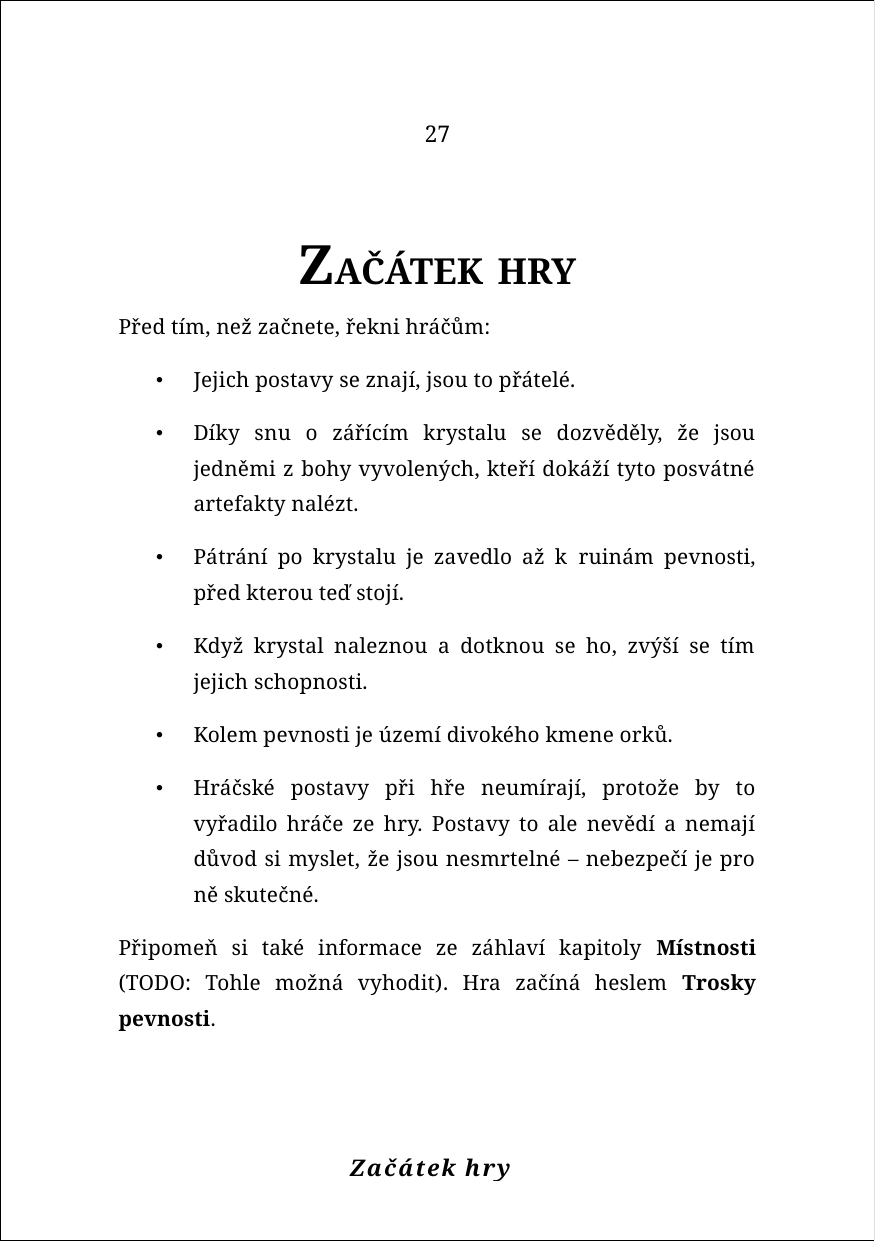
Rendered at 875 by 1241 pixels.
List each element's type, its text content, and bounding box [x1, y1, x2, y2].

list Když krystal naleznou a dotknou se ho, zvýší se tím jejich schopnosti. [156, 631, 756, 695]
list Díky snu o zářícím krystalu se dozvěděly, že jsou jedněmi z bohy vyvolených, kteří dokáží tyto posvátné artefakty nalézt. [156, 418, 756, 518]
text Před tím, než začnete, řekni hráčům: [118, 312, 756, 340]
list Pátrání po krystalu je zavedlo až k⁠ ruinám pevnosti, před kterou teď stojí. [156, 542, 756, 606]
subtitle Začátek hry [118, 226, 756, 300]
list Jejich postavy se znají, jsou to přátelé. [156, 365, 756, 393]
list Hráčské postavy při hře neumírají, protože by to vyřadilo hráče ze hry. Postavy to ale nevědí a nemají důvod si myslet, že jsou nesmrtelné – nebezpečí je pro ně skutečné. [156, 773, 756, 908]
list Kolem pevnosti je území divokého kmene orků. [156, 720, 756, 748]
text Připomeň si také informace ze záhlaví kapitoly Místnosti (TODO: Tohle možná vyhodit). Hra začíná heslem Trosky pevnosti. [118, 933, 756, 1032]
